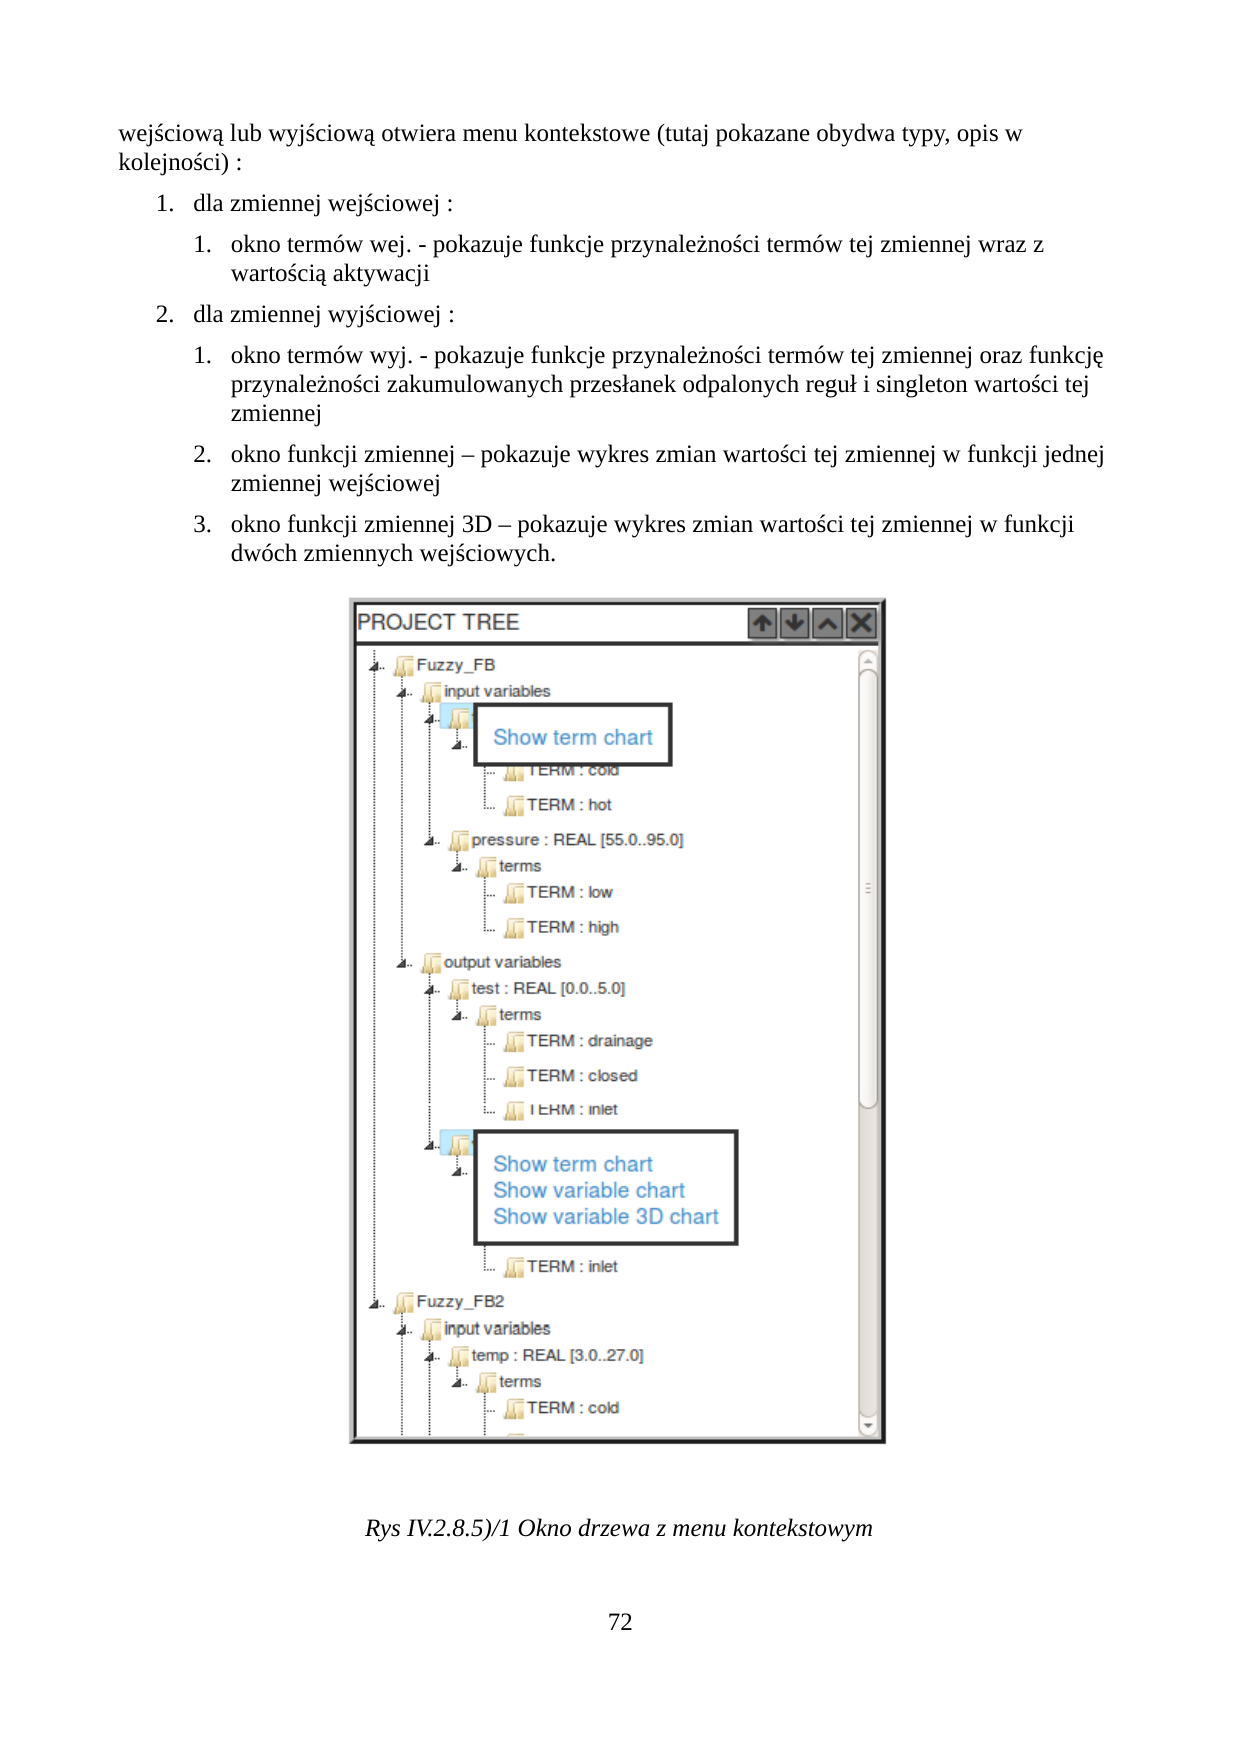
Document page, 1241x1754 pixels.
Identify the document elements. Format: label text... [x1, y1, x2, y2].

picture [337, 579, 903, 1514]
list okno funkcji zmiennej – pokazuje wykres zmian wartości tej zmiennej w funkcji jednej zmiennej wejściowej [193, 439, 1122, 497]
list dla zmiennej wejściowej : [156, 188, 1122, 217]
list okno funkcji zmiennej 3D – pokazuje wykres zmian wartości tej zmiennej w funkcji dwóch zmiennych wejściowych. [193, 509, 1122, 567]
list dla zmiennej wyjściowej : [156, 299, 1122, 328]
text wejściową lub wyjściową otwiera menu kontekstowe (tutaj pokazane obydwa typy, opis w kolejności) : [118, 118, 1122, 176]
list okno termów wyj. - pokazuje funkcje przynależności termów tej zmiennej oraz funkcję przynależności zakumulowanych przesłanek odpalonych reguł i singleton wartości tej zmiennej [193, 341, 1122, 427]
text Rys IV.2.8.5)/1 Okno drzewa z menu kontekstowym [118, 1514, 1122, 1542]
list okno termów wej. - pokazuje funkcje przynależności termów tej zmiennej wraz z wartością aktywacji [193, 229, 1122, 287]
